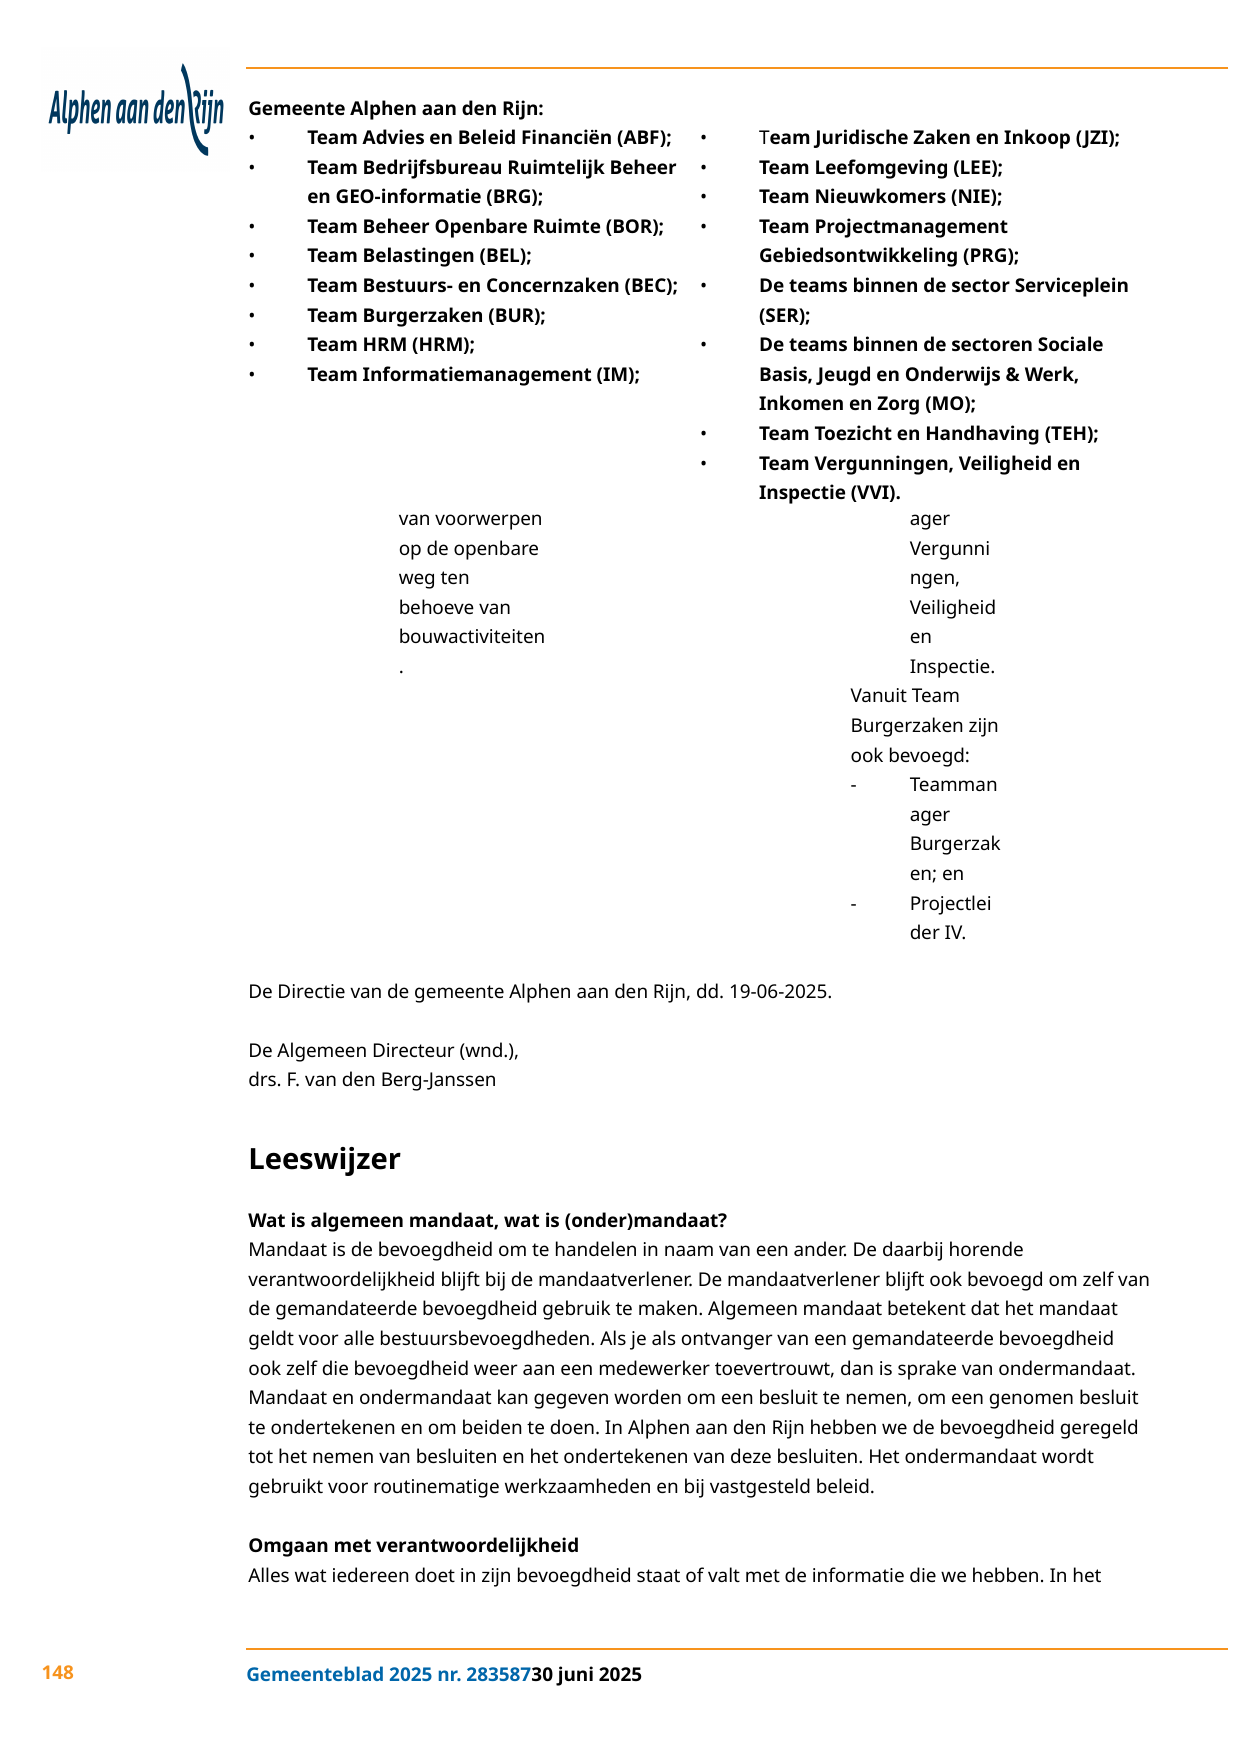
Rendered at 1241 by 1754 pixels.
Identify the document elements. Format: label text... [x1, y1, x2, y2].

table_header Team Juridische Zaken en Inkoop (JZI); Team Leefomgeving (LEE); Team Nieuwkomers (NIE); Team Projectmanagement Gebiedsontwikkeling (PRG); De teams binnen de sector Serviceplein (SER); De teams binnen de sectoren Sociale Basis, Jeugd en Onderwijs & Werk, Inkomen en Zorg (MO); Team Toezicht en Handhaving (TEH); Team Vergunningen, Veiligheid en Inspectie (VVI). [700, 95, 1152, 505]
text De Algemeen Directeur (wnd.), [248, 1037, 1152, 1063]
picture [41, 47, 231, 172]
text Alles wat iedereen doet in zijn bevoegdheid staat of valt met de informatie die we hebben. In het [248, 1562, 1152, 1587]
table_cell [549, 505, 850, 945]
text drs. F. van den Berg-Janssen [248, 1067, 1152, 1092]
text Leeswijzer [248, 1138, 1152, 1178]
table_cell ager Vergunningen, Veiligheid en Inspectie. Vanuit Team Burgerzaken zijn ook bevoegd: Teammanager Burgerzaken; en Projectleider IV. [850, 505, 1001, 945]
text De Directie van de gemeente Alphen aan den Rijn, dd. 19-06-2025. [248, 978, 1152, 1003]
text Mandaat is de bevoegdheid om te handelen in naam van een ander. De daarbij horende verantwoordelijkheid blijft bij de mandaatverlener. De mandaatverlener blijft ook bevoegd om zelf van de gemandateerde bevoegdheid gebruik te maken. Algemeen mandaat betekent dat het mandaat geldt voor alle bestuursbevoegdheden. Als je als ontvanger van een gemandateerde bevoegdheid ook zelf die bevoegdheid weer aan een medewerker toevertrouwt, dan is sprake van ondermandaat. Mandaat en ondermandaat kan gegeven worden om een besluit te nemen, om een genomen besluit te ondertekenen en om beiden te doen. In Alphen aan den Rijn hebben we de bevoegdheid geregeld tot het nemen van besluiten en het ondertekenen van deze besluiten. Het ondermandaat wordt gebruikt voor routinematige werkzaamheden en bij vastgesteld beleid. [248, 1236, 1152, 1499]
table_header Gemeente Alphen aan den Rijn: Team Advies en Beleid Financiën (ABF); Team Bedrijfsbureau Ruimtelijk Beheer en GEO-informatie (BRG); Team Beheer Openbare Ruimte (BOR); Team Belastingen (BEL); Team Bestuurs- en Concernzaken (BEC); Team Burgerzaken (BUR); Team HRM (HRM); Team Informatiemanagement (IM); [248, 95, 700, 505]
text Wat is algemeen mandaat, wat is (onder)mandaat? [248, 1207, 1152, 1232]
table_cell van voorwerpen op de openbare weg ten behoeve van bouwactiviteiten. [399, 505, 549, 945]
text Omgaan met verantwoordelijkheid [248, 1532, 1152, 1558]
table_cell [1001, 505, 1152, 945]
table_cell [248, 505, 398, 945]
